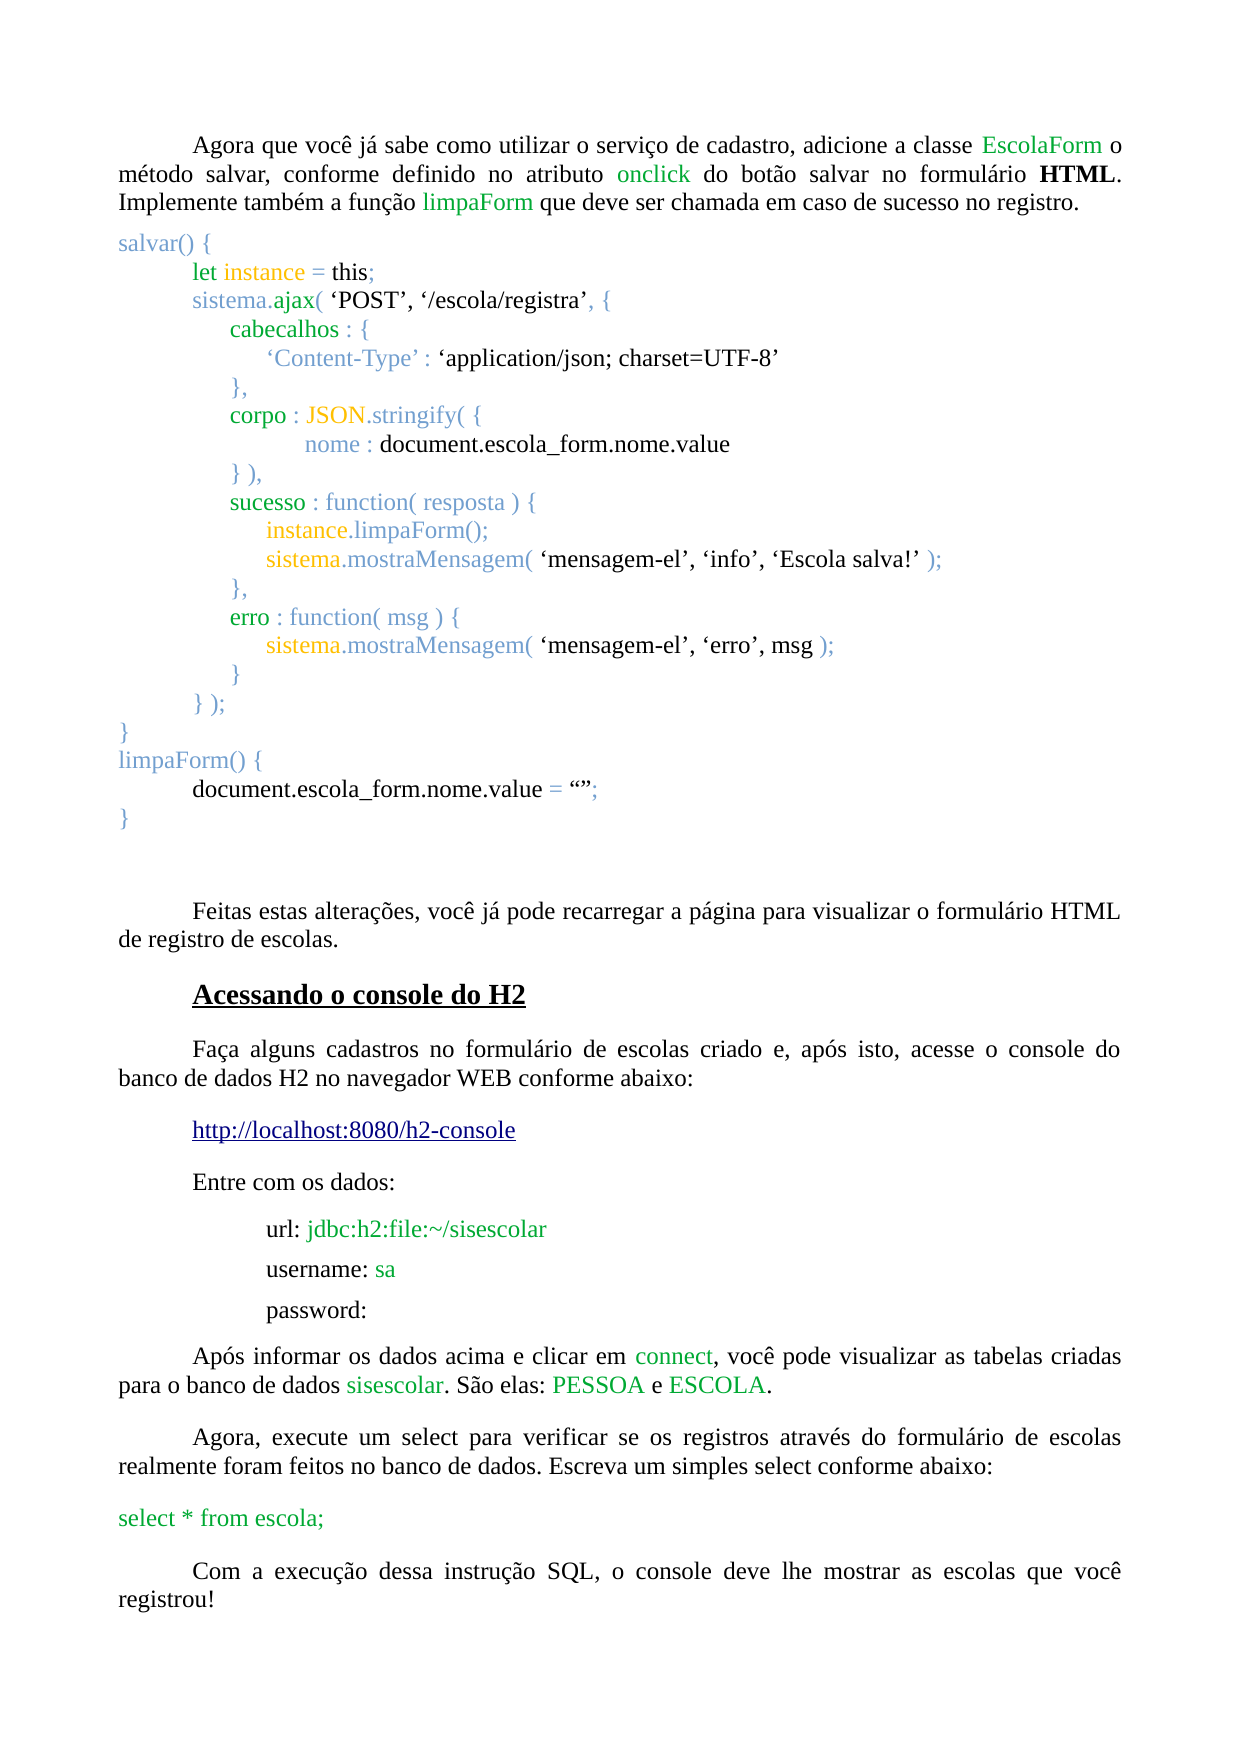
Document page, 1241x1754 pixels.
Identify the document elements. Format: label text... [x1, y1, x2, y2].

text erro : function( msg ) { [118, 602, 1122, 630]
text sistema.mostraMensagem( ‘mensagem-el’, ‘info’, ‘Escola salva!’ ); [118, 544, 1122, 573]
text } ); [118, 688, 1122, 717]
text let instance = this; [118, 257, 1122, 285]
text Após informar os dados acima e clicar em connect, você pode visualizar as tabelas criadas para o banco de dados sisescolar. São elas: PESSOA e ESCOLA. [118, 1341, 1122, 1399]
text sistema.ajax( ‘POST’, ‘/escola/registra’, { [118, 285, 1122, 314]
text Com a execução dessa instrução SQL, o console deve lhe mostrar as escolas que você registrou! [118, 1556, 1122, 1613]
text Feitas estas alterações, você já pode recarregar a página para visualizar o formulário HTML de registro de escolas. [118, 896, 1122, 953]
text cabecalhos : { [118, 314, 1122, 343]
text select * from escola; [118, 1503, 1122, 1532]
text limpaForm() { [118, 745, 1122, 774]
text instance.limpaForm(); [118, 515, 1122, 544]
text } ), [118, 458, 1122, 487]
text } [118, 717, 1122, 745]
text ‘Content-Type’ : ‘application/json; charset=UTF-8’ [118, 343, 1122, 372]
text sistema.mostraMensagem( ‘mensagem-el’, ‘erro’, msg ); [118, 630, 1122, 659]
text url: jdbc:h2:file:~/sisescolar [118, 1214, 1122, 1242]
text http://localhost:8080/h2-console [118, 1115, 1122, 1144]
text Acessando o console do H2 [118, 977, 1122, 1010]
text salvar() { [118, 228, 1122, 257]
text Agora que você já sabe como utilizar o serviço de cadastro, adicione a classe EscolaForm o método salvar, conforme definido no atributo onclick do botão salvar no formulário HTML. Implemente também a função limpaForm que deve ser chamada em caso de sucesso no registro. [118, 130, 1122, 216]
text password: [118, 1295, 1122, 1324]
text nome : document.escola_form.nome.value [118, 429, 1122, 458]
text }, [118, 372, 1122, 400]
text username: sa [118, 1254, 1122, 1283]
text } [118, 803, 1122, 832]
text Agora, execute um select para verificar se os registros através do formulário de escolas realmente foram feitos no banco de dados. Escreva um simples select conforme abaixo: [118, 1422, 1122, 1480]
text Faça alguns cadastros no formulário de escolas criado e, após isto, acesse o console do banco de dados H2 no navegador WEB conforme abaixo: [118, 1034, 1122, 1091]
text sucesso : function( resposta ) { [118, 487, 1122, 515]
text document.escola_form.nome.value = “”; [118, 774, 1122, 803]
text }, [118, 573, 1122, 602]
text } [118, 659, 1122, 688]
text Entre com os dados: [118, 1167, 1122, 1196]
text corpo : JSON.stringify( { [118, 400, 1122, 429]
